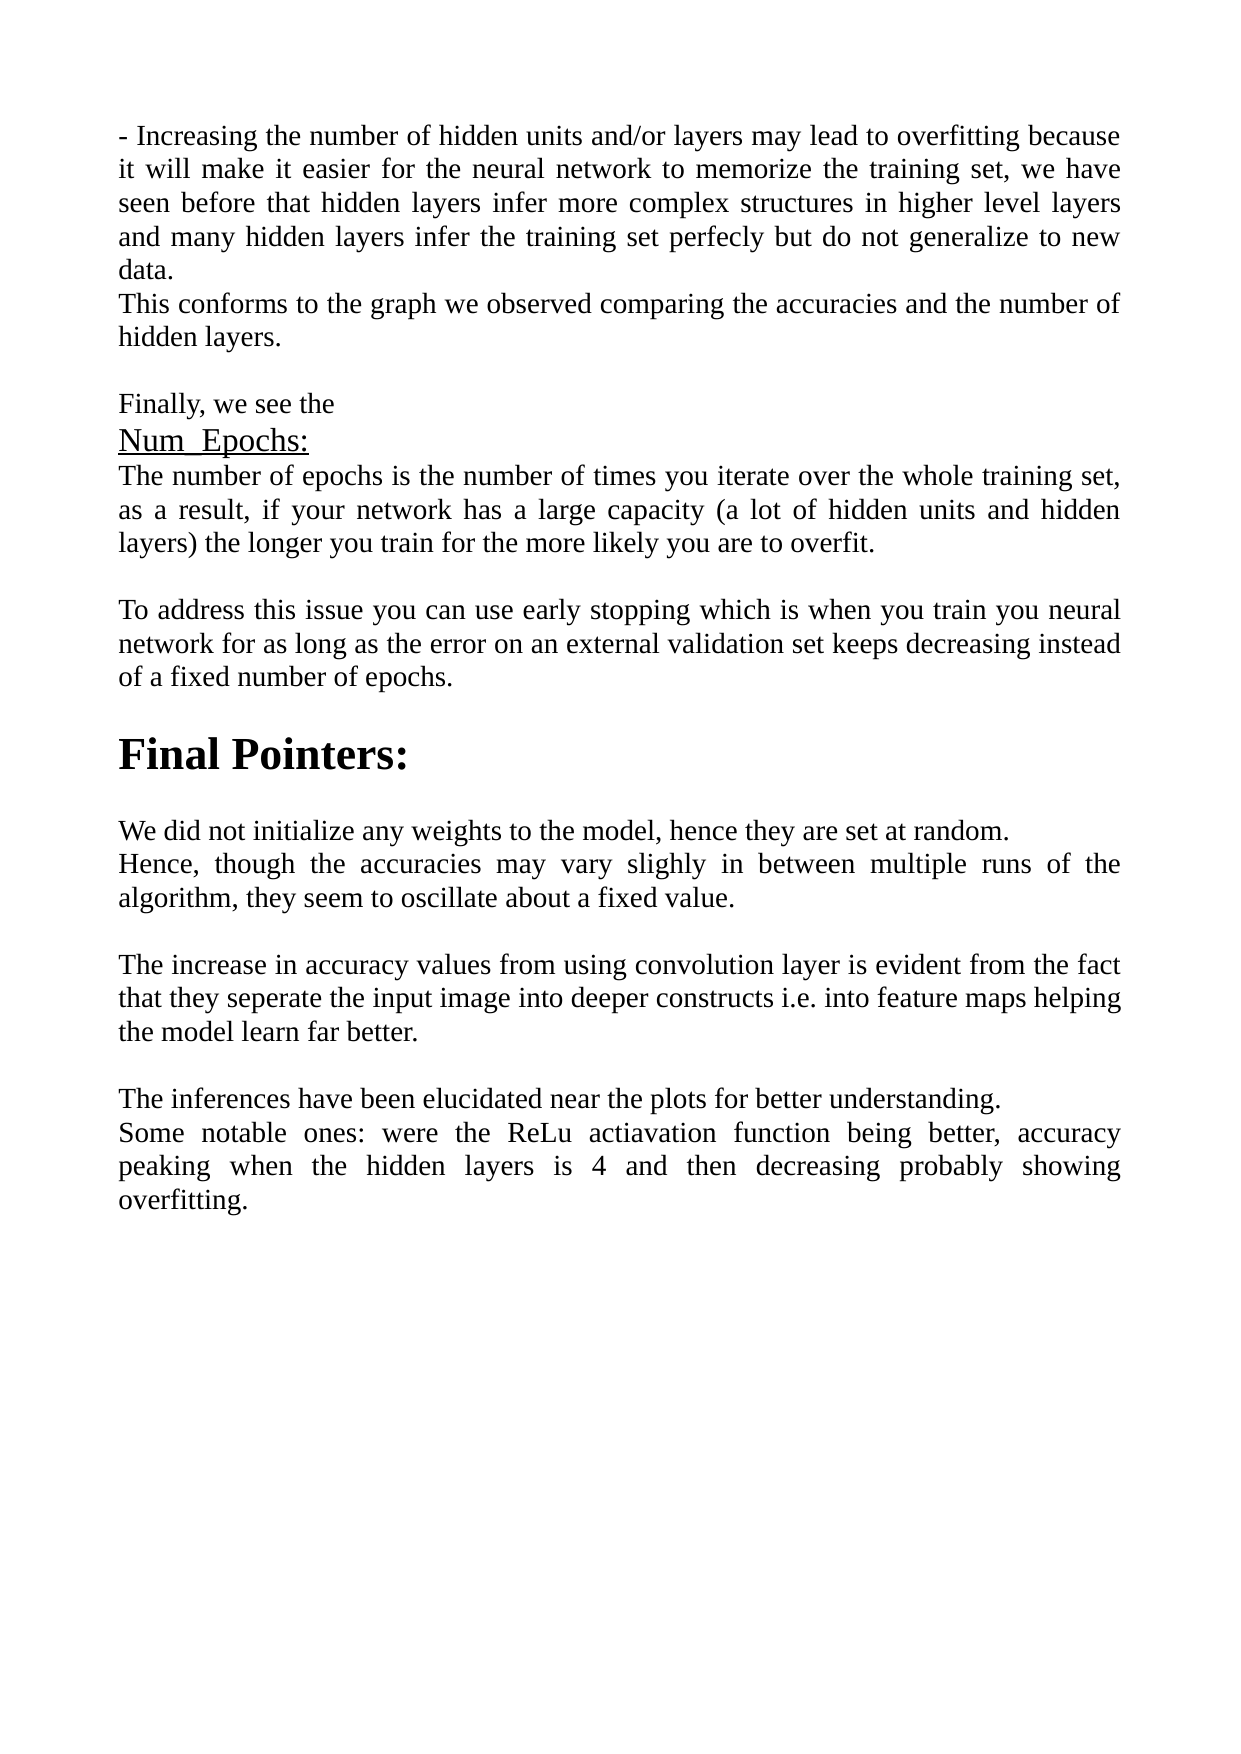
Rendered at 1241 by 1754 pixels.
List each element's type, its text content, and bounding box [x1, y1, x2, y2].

text Final Pointers: [118, 727, 1122, 779]
text Some notable ones: were the ReLu actiavation function being better, accuracy peaking when the hidden layers is 4 and then decreasing probably showing overfitting. [118, 1115, 1122, 1215]
text Finally, we see the [118, 386, 1122, 420]
text The number of epochs is the number of times you iterate over the whole training set, as a result, if your network has a large capacity (a lot of hidden units and hidden layers) the longer you train for the more likely you are to overfit. [118, 458, 1122, 559]
text We did not initialize any weights to the model, hence they are set at random. [118, 813, 1122, 846]
text The inferences have been elucidated near the plots for better understanding. [118, 1081, 1122, 1115]
text - Increasing the number of hidden units and/or layers may lead to overfitting because it will make it easier for the neural network to memorize the training set, we have seen before that hidden layers infer more complex structures in higher level layers and many hidden layers infer the training set perfecly but do not generalize to new data. [118, 118, 1122, 286]
text This conforms to the graph we observed comparing the accuracies and the number of hidden layers. [118, 286, 1122, 353]
text To address this issue you can use early stopping which is when you train you neural network for as long as the error on an external validation set keeps decreasing instead of a fixed number of epochs. [118, 592, 1122, 693]
text Hence, though the accuracies may vary slighly in between multiple runs of the algorithm, they seem to oscillate about a fixed value. [118, 846, 1122, 913]
text The increase in accuracy values from using convolution layer is evident from the fact that they seperate the input image into deeper constructs i.e. into feature maps helping the model learn far better. [118, 947, 1122, 1048]
text Num_Epochs: [118, 420, 1122, 458]
